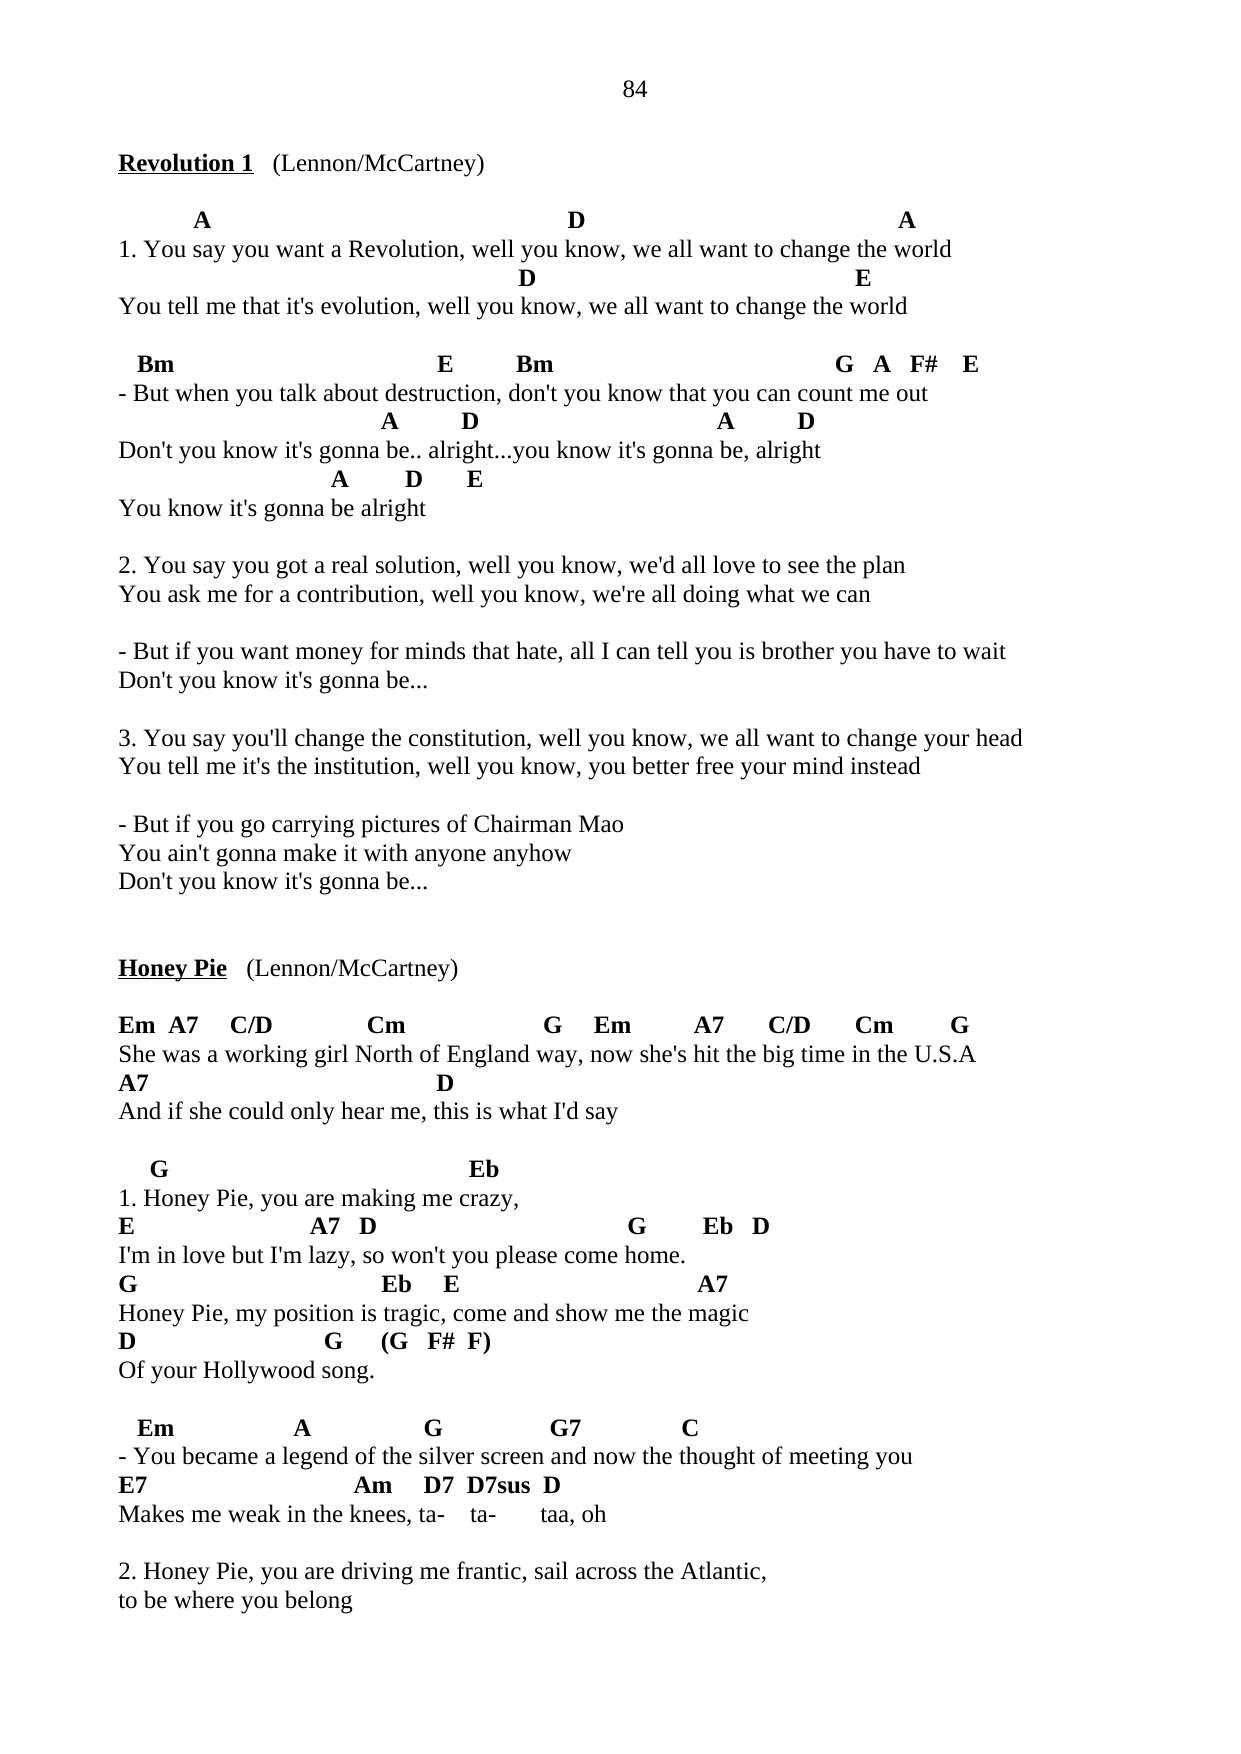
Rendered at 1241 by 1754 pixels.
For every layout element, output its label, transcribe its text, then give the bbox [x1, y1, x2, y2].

text A D A [118, 205, 1152, 234]
text - But when you talk about destruction, don't you know that you can count me out [118, 378, 1152, 406]
text to be where you belong [118, 1585, 1152, 1614]
text Of your Hollywood song. [118, 1355, 1152, 1384]
text 2. Honey Pie, you are driving me frantic, sail across the Atlantic, [118, 1556, 1152, 1585]
text - But if you want money for minds that hate, all I can tell you is brother you have to wait [118, 636, 1152, 665]
text You tell me that it's evolution, well you know, we all want to change the world [118, 291, 1152, 320]
text 1. You say you want a Revolution, well you know, we all want to change the world [118, 234, 1152, 263]
text 3. You say you'll change the constitution, well you know, we all want to change your head [118, 723, 1152, 751]
text - You became a legend of the silver screen and now the thought of meeting you E7 Am D7 D7sus D [118, 1441, 1152, 1499]
text Don't you know it's gonna be.. alright...you know it's gonna be, alright A D E You know it's gonna be alright [118, 435, 1152, 521]
text A D A D [118, 406, 1152, 435]
text Don't you know it's gonna be... [118, 665, 1152, 694]
text Em A G G7 C [118, 1413, 1152, 1441]
text 2. You say you got a real solution, well you know, we'd all love to see the plan [118, 550, 1152, 579]
text D E [118, 263, 1152, 291]
text You tell me it's the institution, well you know, you better free your mind instead [118, 751, 1152, 780]
text Honey Pie (Lennon/McCartney) [118, 953, 1152, 981]
text G Eb [118, 1154, 1152, 1183]
text Don't you know it's gonna be... [118, 866, 1152, 895]
text Em A7 C/D Cm G Em A7 C/D Cm G [118, 1010, 1152, 1039]
text You ain't gonna make it with anyone anyhow [118, 838, 1152, 866]
text 1. Honey Pie, you are making me crazy, E A7 D G Eb D I'm in love but I'm lazy, so won't you please come home. G Eb E A7 [118, 1183, 1152, 1298]
text You ask me for a contribution, well you know, we're all doing what we can [118, 579, 1152, 608]
text She was a working girl North of England way, now she's hit the big time in the U.S.A A7 D And if she could only hear me, this is what I'd say [118, 1039, 1152, 1125]
text Bm E Bm G A F# E [118, 349, 1152, 378]
text Honey Pie, my position is tragic, come and show me the magic D G (G F# F) [118, 1298, 1152, 1355]
text Revolution 1 (Lennon/McCartney) [118, 148, 1152, 176]
text Makes me weak in the knees, ta- ta- taa, oh [118, 1499, 1152, 1528]
text - But if you go carrying pictures of Chairman Mao [118, 809, 1152, 838]
